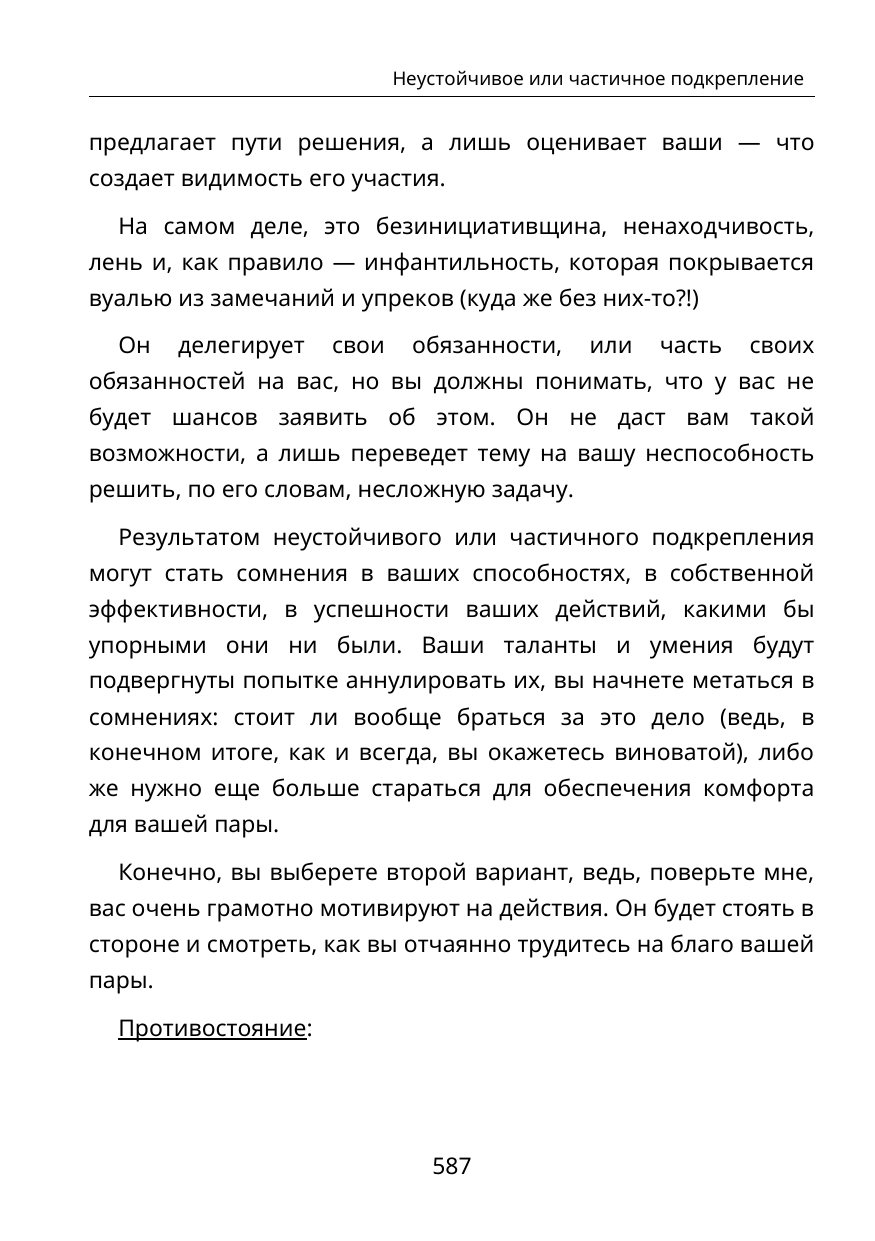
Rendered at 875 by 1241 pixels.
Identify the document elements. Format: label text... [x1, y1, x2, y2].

text Конечно, вы выберете второй вариант, ведь, поверьте мне, вас очень грамотно мотивируют на действия. Он будет стоять в стороне и смотреть, как вы отчаянно трудитесь на благо вашей пары. [88, 856, 815, 995]
text Он делегирует свои обязанности, или часть своих обязанностей на вас, но вы должны понимать, что у вас не будет шансов заявить об этом. Он не даст вам такой возможности, а лишь переведет тему на вашу неспособность решить, по его словам, несложную задачу. [88, 329, 815, 504]
text Противостояние: [88, 1011, 815, 1043]
text Результатом неустойчивого или частичного подкрепления могут стать сомнения в ваших способностях, в собственной эффективности, в успешности ваших действий, какими бы упорными они ни были. Ваши таланты и умения будут подвергнуты попытке аннулировать их, вы начнете метаться в сомнениях: стоит ли вообще браться за это дело (ведь, в конечном итоге, как и всегда, вы окажетесь виноватой), либо же нужно еще больше стараться для обеспечения комфорта для вашей пары. [88, 521, 815, 839]
text предлагает пути решения, а лишь оценивает ваши — что создает видимость его участия. [88, 126, 815, 193]
text На самом деле, это безинициативщина, ненаходчивость, лень и, как правило — инфантильность, которая покрывается вуалью из замечаний и упреков (куда же без них-то?!) [88, 210, 815, 313]
